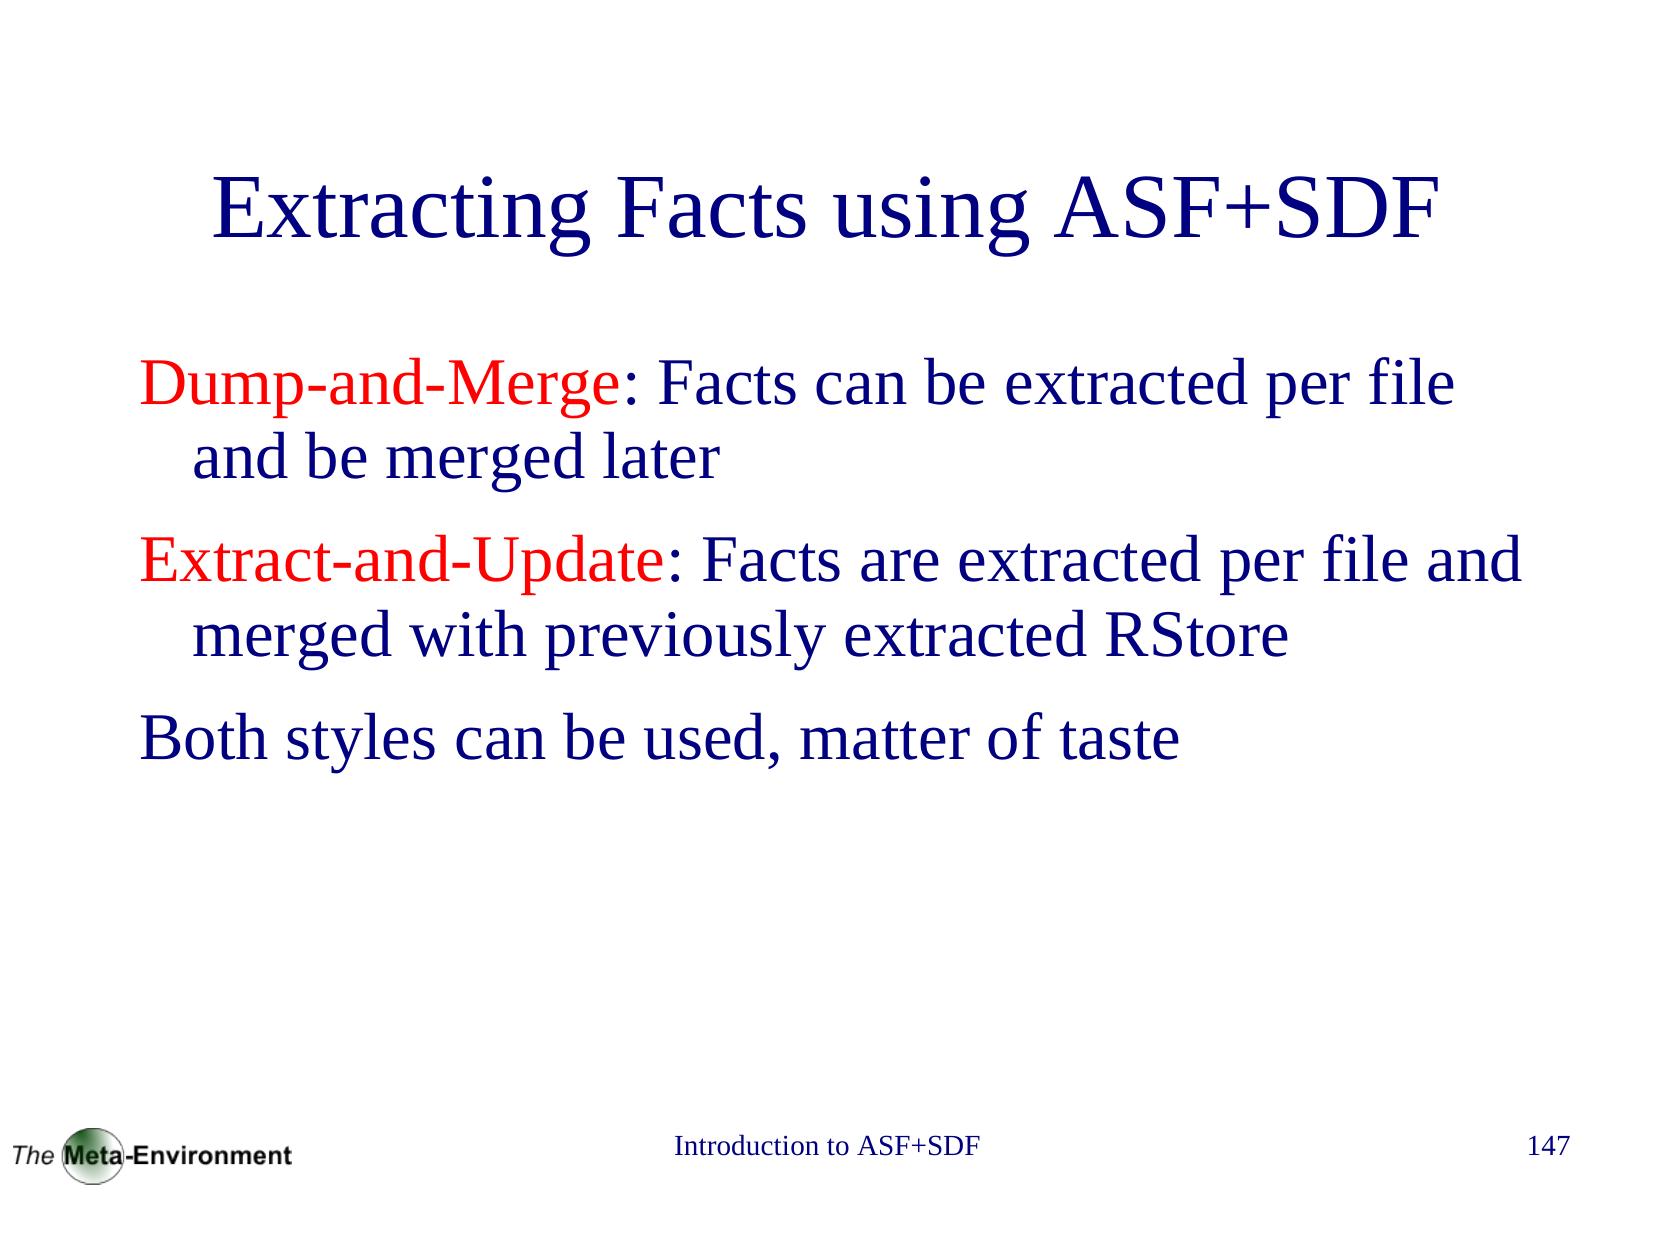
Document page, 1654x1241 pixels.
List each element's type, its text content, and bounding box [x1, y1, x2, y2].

list Dump-and-Merge: Facts can be extracted per file and be merged later Extract-and-Update: Facts are extracted per file and merged with previously extracted RStore Both styles can be used, matter of taste [121, 344, 1534, 1127]
picture [13, 1128, 292, 1185]
title Extracting Facts using ASF+SDF [121, 102, 1534, 311]
